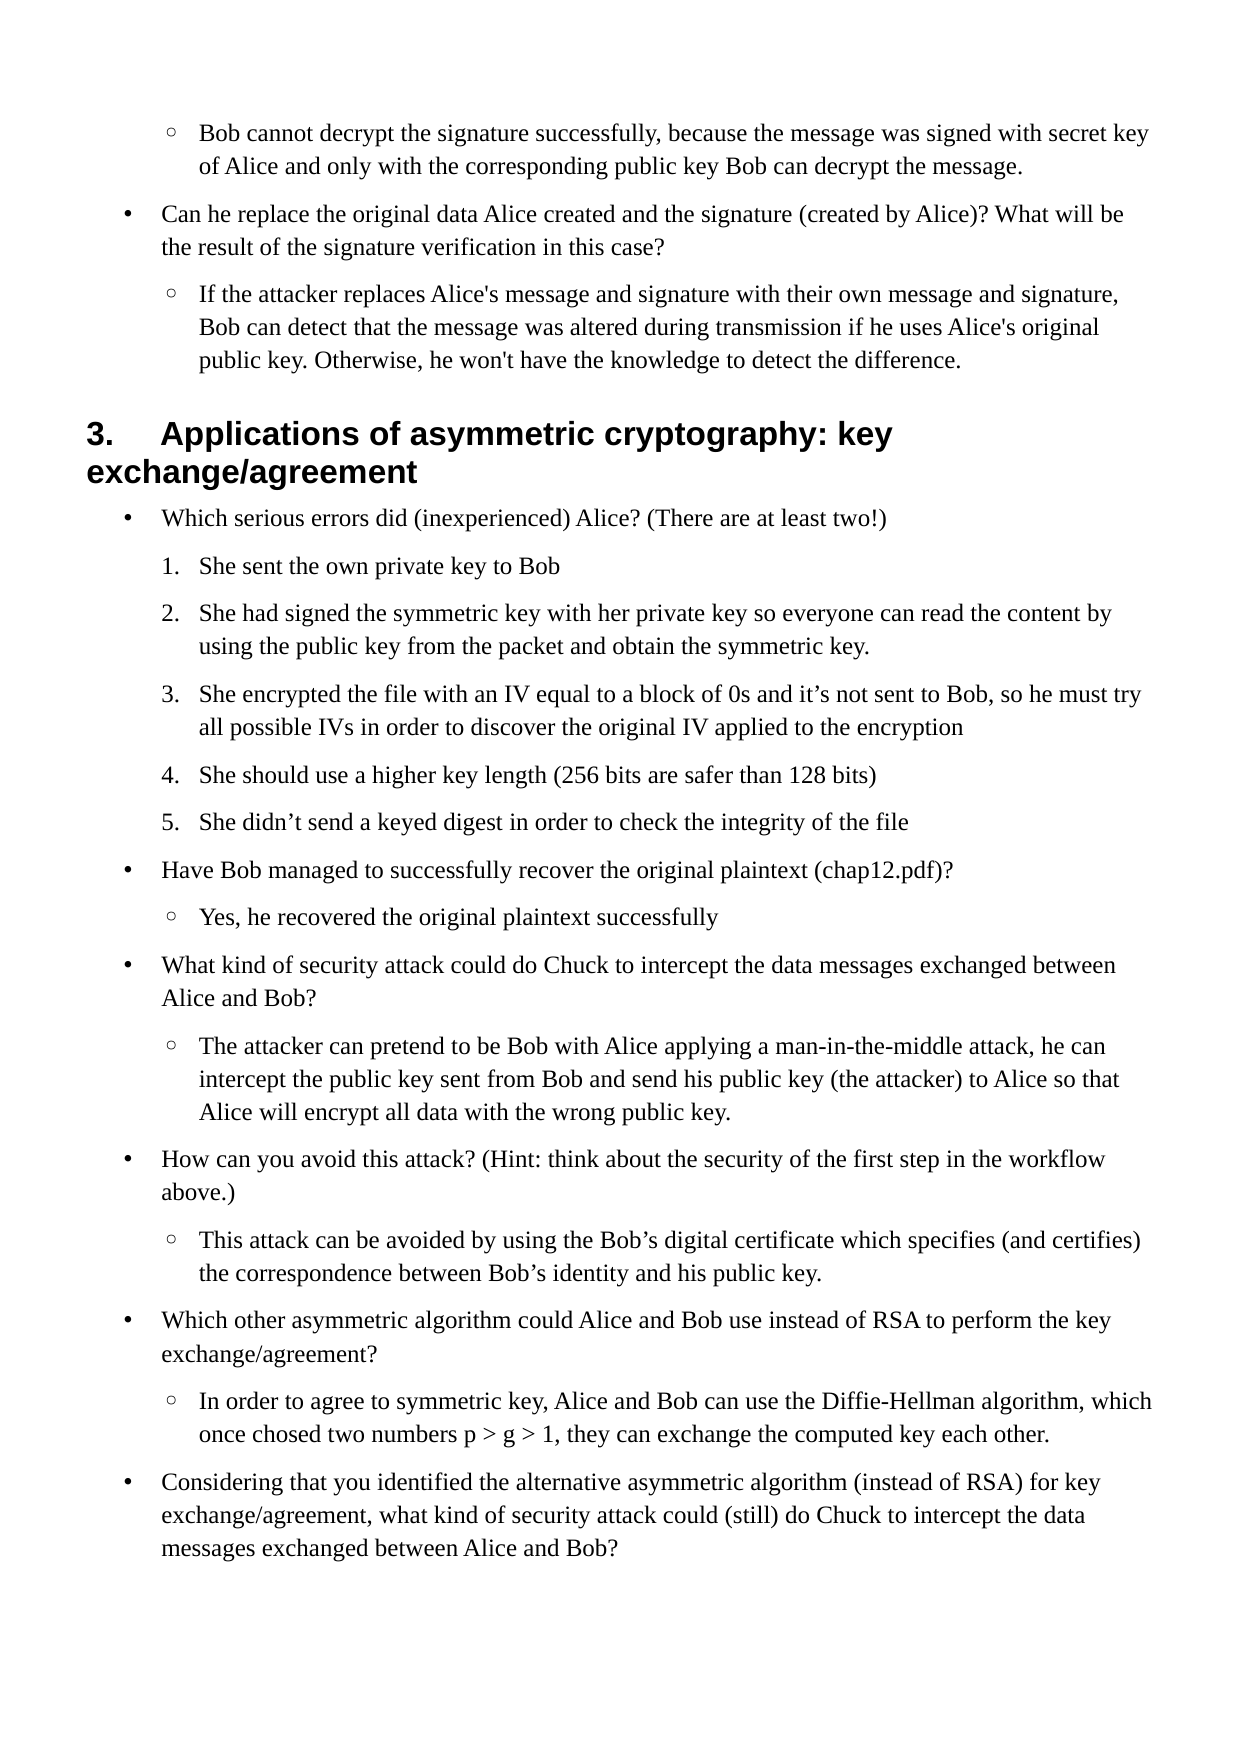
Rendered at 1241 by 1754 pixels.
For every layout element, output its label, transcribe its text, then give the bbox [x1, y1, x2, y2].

list She had signed the symmetric key with her private key so everyone can read the content by using the public key from the packet and obtain the symmetric key. [161, 598, 1155, 660]
list She encrypted the file with an IV equal to a block of 0s and it’s not sent to Bob, so he must try all possible IVs in order to discover the original IV applied to the encryption [161, 679, 1155, 741]
list What kind of security attack could do Chuck to intercept the data messages exchanged between Alice and Bob? [123, 950, 1155, 1012]
list Yes, he recovered the original plaintext successfully [161, 902, 1155, 931]
list How can you avoid this attack? (Hint: think about the security of the first step in the workflow above.) [123, 1144, 1155, 1206]
list Which serious errors did (inexperienced) Alice? (There are at least two!) [123, 503, 1155, 532]
list Which other asymmetric algorithm could Alice and Bob use instead of RSA to perform the key exchange/agreement? [123, 1306, 1155, 1367]
list Can he replace the original data Alice created and the signature (created by Alice)? What will be the result of the signature verification in this case? [123, 199, 1155, 261]
list Bob cannot decrypt the signature successfully, because the message was signed with secret key of Alice and only with the corresponding public key Bob can decrypt the message. [161, 118, 1155, 180]
list She should use a higher key length (256 bits are safer than 128 bits) [161, 760, 1155, 788]
list Have Bob managed to successfully recover the original plaintext (chap12.pdf)? [123, 855, 1155, 884]
list In order to agree to symmetric key, Alice and Bob can use the Diffie-Hellman algorithm, which once chosed two numbers p > g > 1, they can exchange the computed key each other. [161, 1386, 1155, 1448]
list Considering that you identified the alternative asymmetric algorithm (instead of RSA) for key exchange/agreement, what kind of security attack could (still) do Chuck to intercept the data messages exchanged between Alice and Bob? [123, 1467, 1155, 1562]
list The attacker can pretend to be Bob with Alice applying a man-in-the-middle attack, he can intercept the public key sent from Bob and send his public key (the attacker) to Alice so that Alice will encrypt all data with the wrong public key. [161, 1031, 1155, 1126]
list She sent the own private key to Bob [161, 551, 1155, 579]
list She didn’t send a keyed digest in order to check the integrity of the file [161, 807, 1155, 836]
list This attack can be avoided by using the Bob’s digital certificate which specifies (and certifies) the correspondence between Bob’s identity and his public key. [161, 1225, 1155, 1287]
subtitle Applications of asymmetric cryptography: key exchange/agreement [86, 414, 1155, 491]
list If the attacker replaces Alice's message and signature with their own message and signature, Bob can detect that the message was altered during transmission if he uses Alice's original public key. Otherwise, he won't have the knowledge to detect the difference. [161, 279, 1155, 374]
